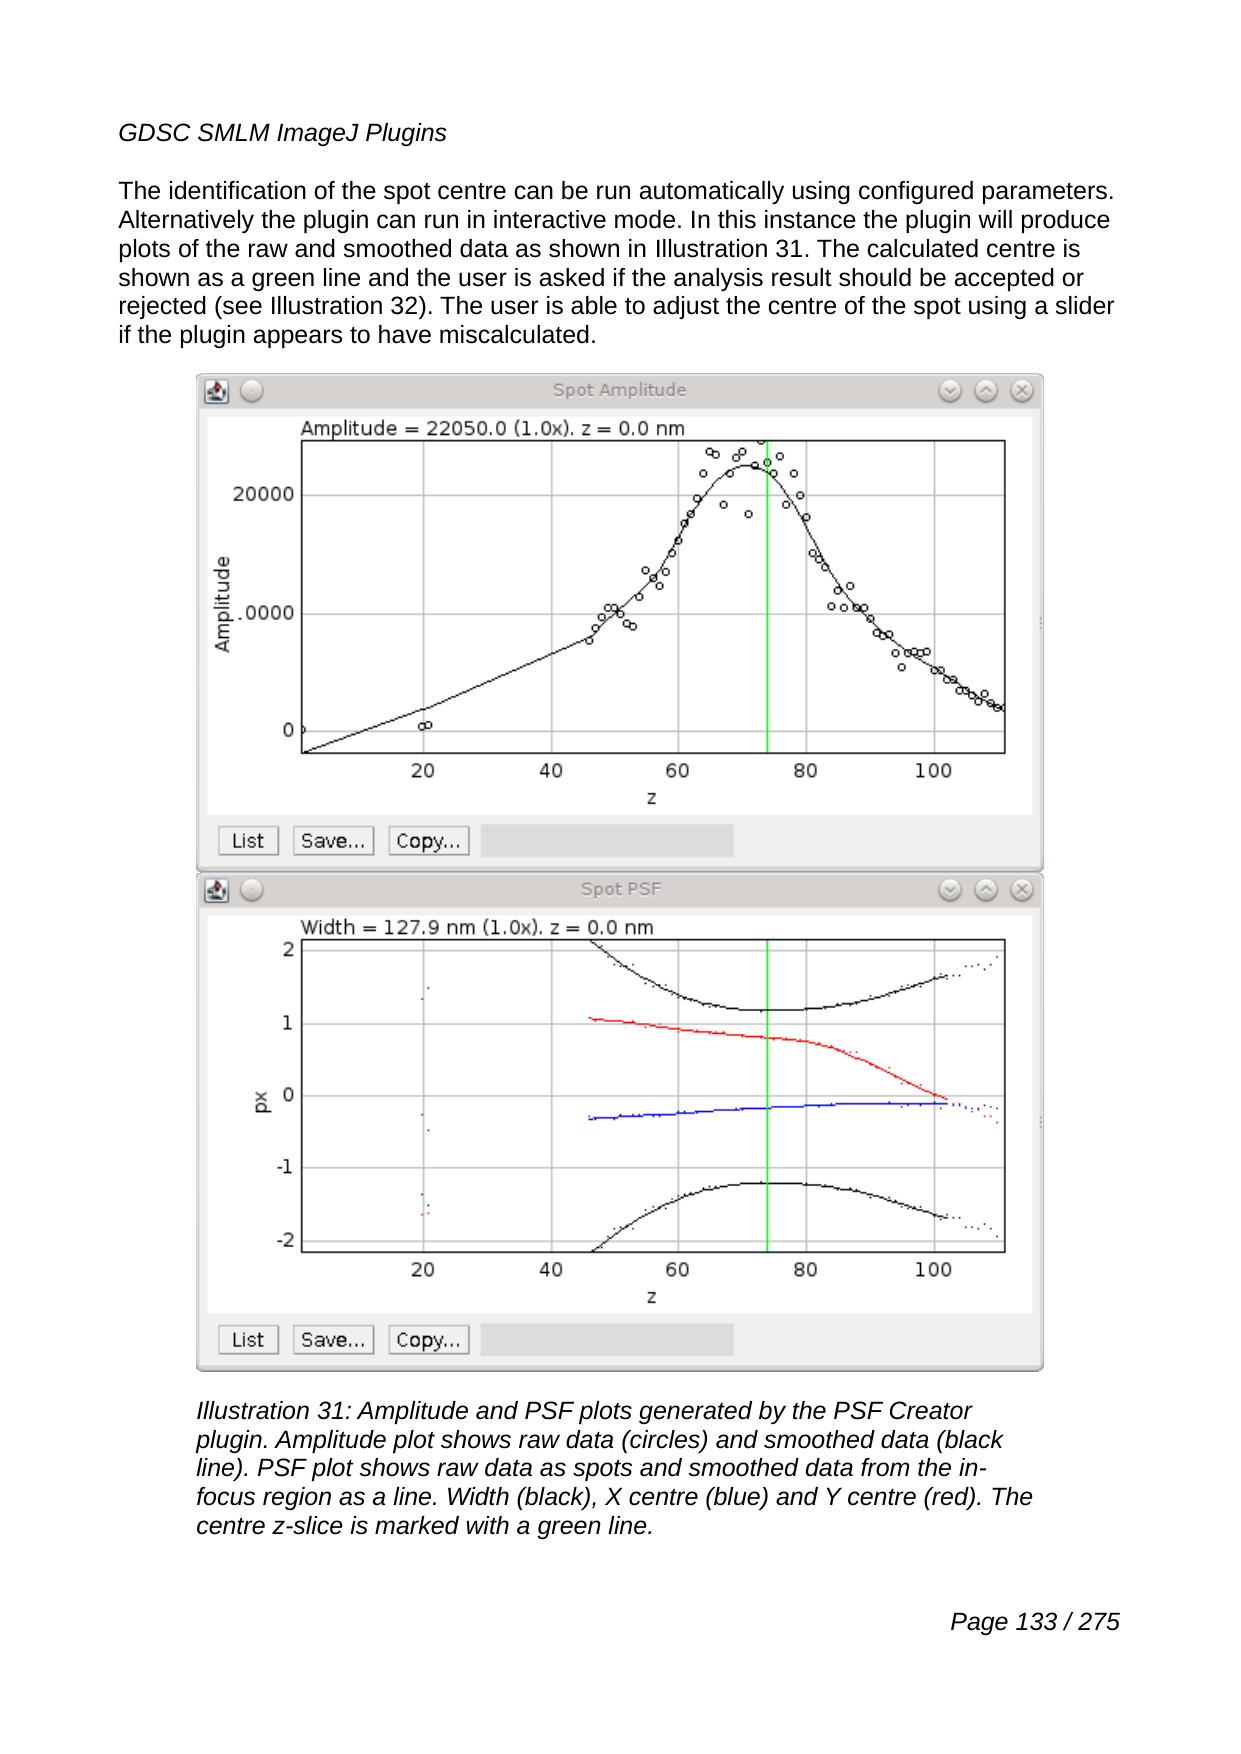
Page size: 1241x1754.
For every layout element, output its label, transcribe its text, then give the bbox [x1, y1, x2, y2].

picture [196, 373, 1045, 1372]
text The identification of the spot centre can be run automatically using configured parameters. Alternatively the plugin can run in interactive mode. In this instance the plugin will produce plots of the raw and smoothed data as shown in Illustration 31. The calculated centre is shown as a green line and the user is asked if the analysis result should be accepted or rejected (see Illustration 32). The user is able to adjust the centre of the spot using a slider if the plugin appears to have miscalculated. [118, 176, 1122, 349]
text Illustration 31: Amplitude and PSF plots generated by the PSF Creator plugin. Amplitude plot shows raw data (circles) and smoothed data (black line). PSF plot shows raw data as spots and smoothed data from the in-focus region as a line. Width (black), X centre (blue) and Y centre (red). The centre z-slice is marked with a green line. [196, 1396, 1044, 1539]
